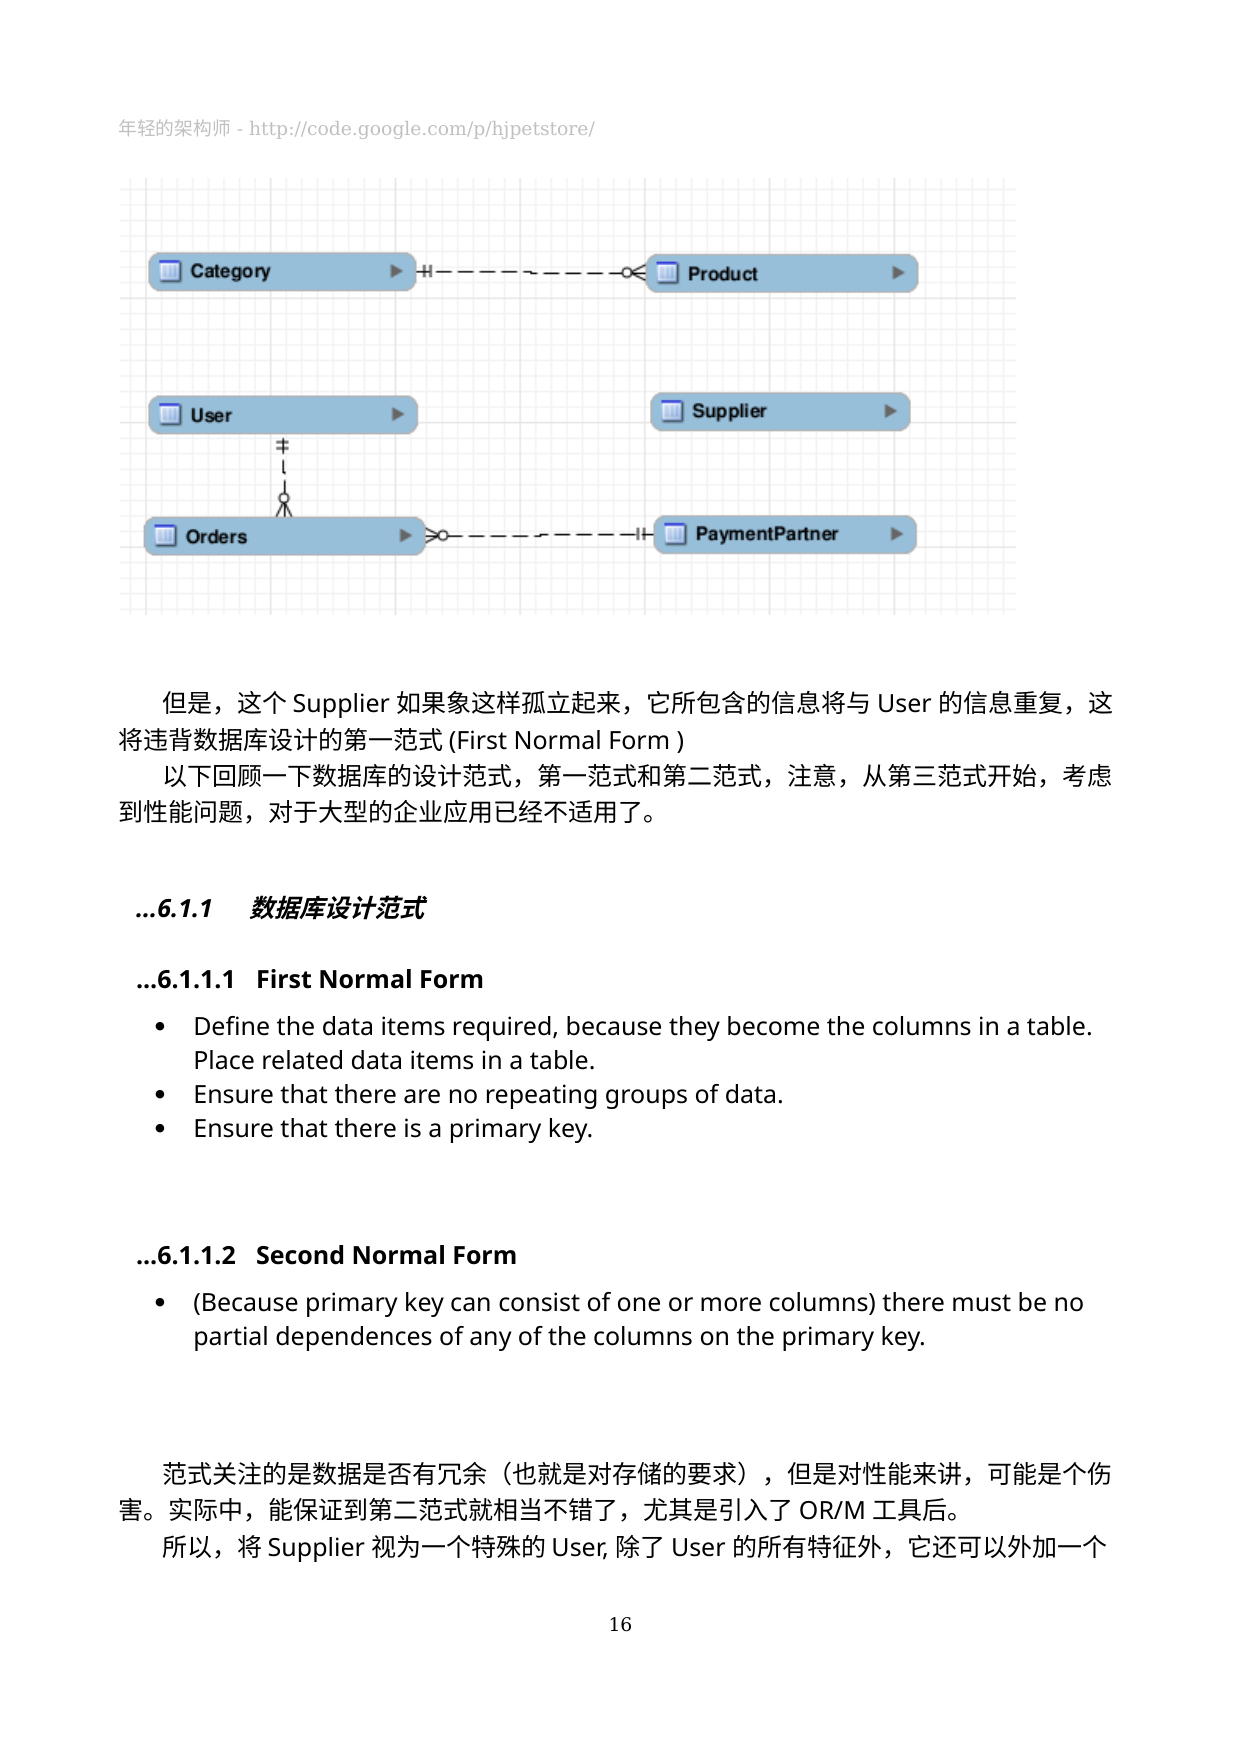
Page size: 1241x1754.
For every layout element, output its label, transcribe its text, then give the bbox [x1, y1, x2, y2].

text 范式关注的是数据是否有冗余（也就是对存储的要求），但是对性能来讲，可能是个伤害。实际中，能保证到第二范式就相当不错了，尤其是引入了 OR/M 工具后。 [118, 1454, 1122, 1527]
list (Because primary key can consist of one or more columns) there must be no partial dependences of any of the columns on the primary key. [156, 1284, 1122, 1352]
subtitle First Normal Form [136, 962, 1122, 996]
text 所以，将 Supplier 视为一个特殊的User, 除了 User 的所有特征外，它还可以外加一个 [118, 1527, 1122, 1563]
list Ensure that there is a primary key. [156, 1111, 1122, 1144]
list Ensure that there are no repeating groups of data. [156, 1076, 1122, 1111]
subtitle 数据库设计范式 [136, 888, 1122, 924]
list Define the data items required, because they become the columns in a table. Place related data items in a table. [156, 1008, 1122, 1076]
subtitle Second Normal Form [136, 1238, 1122, 1272]
picture [119, 178, 1017, 615]
text 但是，这个 Supplier 如果象这样孤立起来，它所包含的信息将与 User 的信息重复，这将违背数据库设计的第一范式 (First Normal Form ) [118, 684, 1122, 756]
text 以下回顾一下数据库的设计范式，第一范式和第二范式，注意，从第三范式开始，考虑到性能问题，对于大型的企业应用已经不适用了。 [118, 756, 1122, 829]
